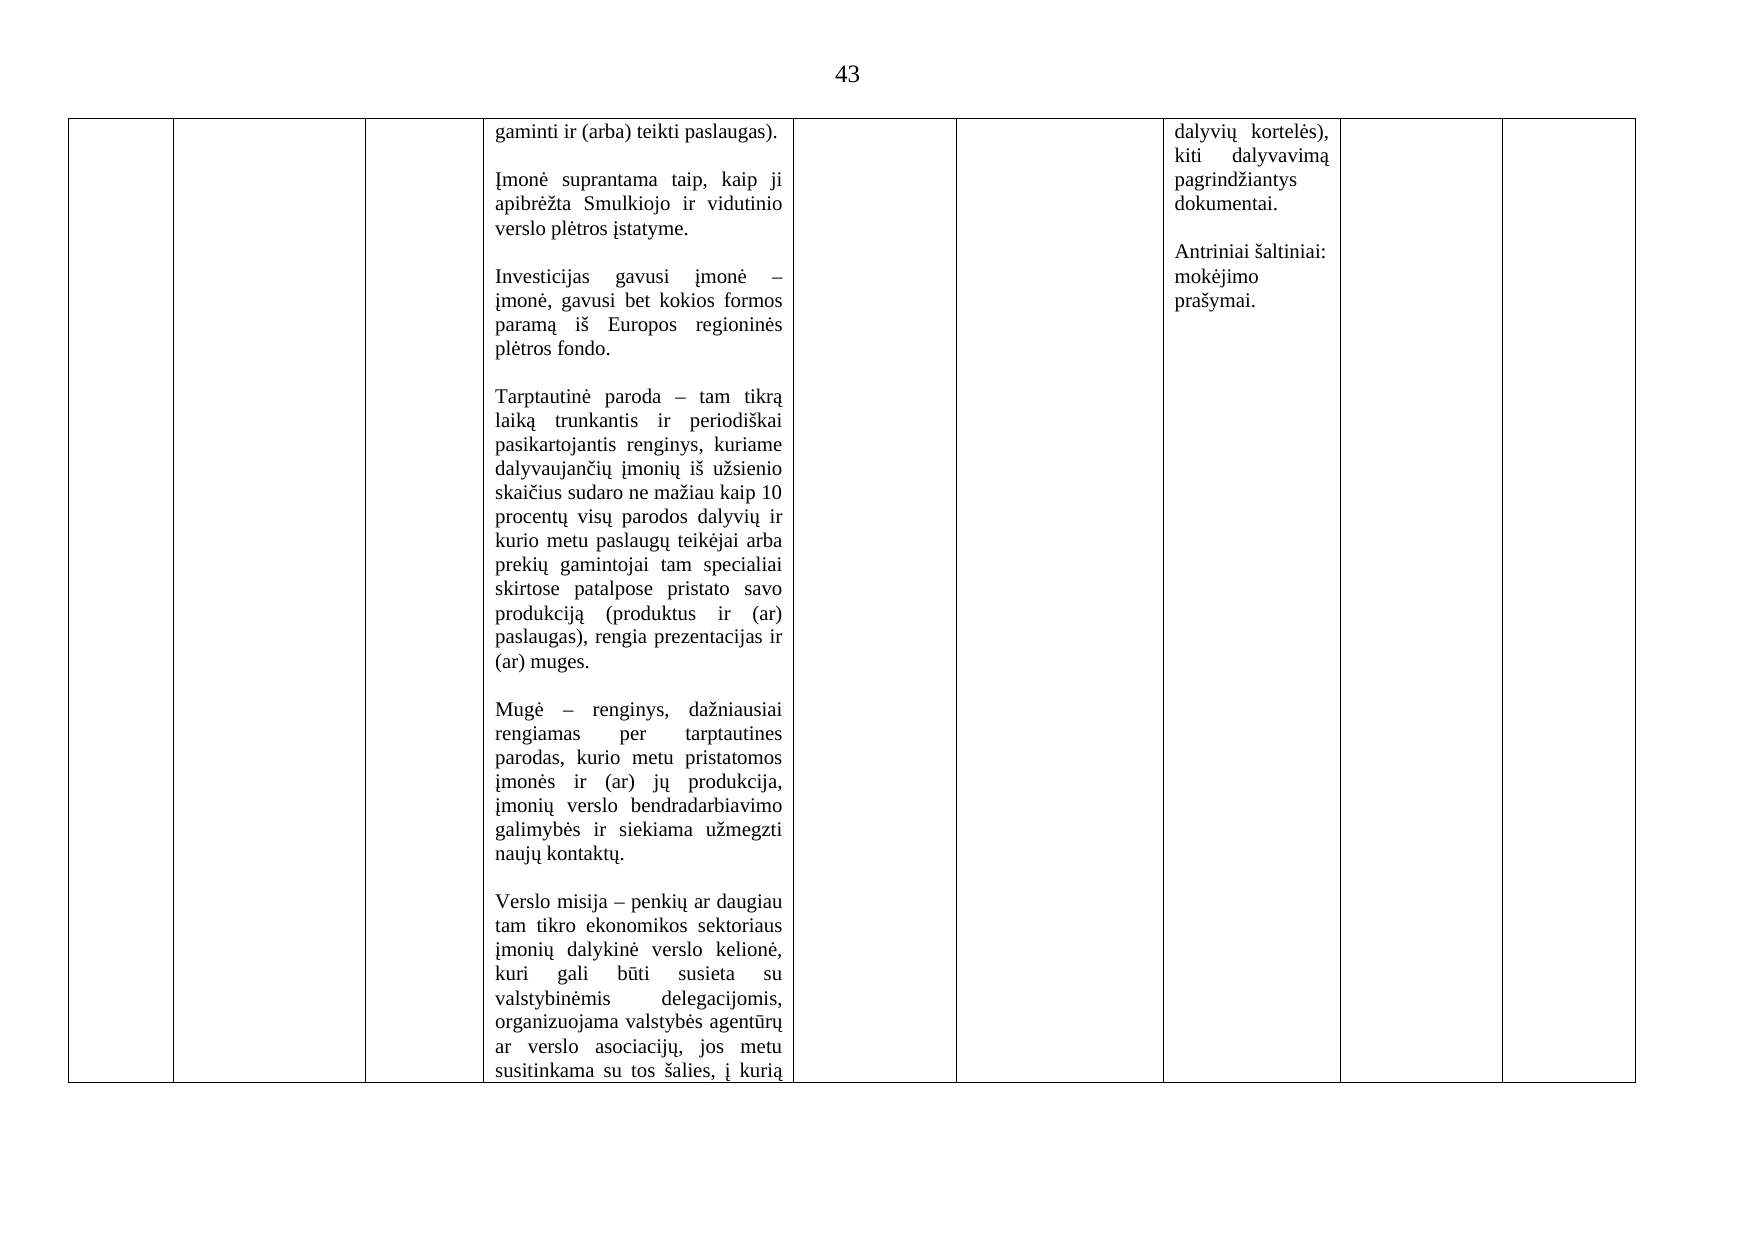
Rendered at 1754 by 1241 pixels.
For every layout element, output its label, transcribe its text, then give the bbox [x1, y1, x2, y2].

table_cell [957, 119, 1163, 1082]
table_cell [366, 119, 483, 1082]
table_cell [1341, 119, 1502, 1082]
table_cell dalyvių kortelės), kiti dalyvavimą pagrindžiantys dokumentai. Antriniai šaltiniai: mokėjimo prašymai. [1164, 119, 1340, 1082]
table_cell gaminti ir (arba) teikti paslaugas). Įmonė suprantama taip, kaip ji apibrėžta Smulkiojo ir vidutinio verslo plėtros įstatyme. Investicijas gavusi įmonė – įmonė, gavusi bet kokios formos paramą iš Europos regioninės plėtros fondo. Tarptautinė paroda – tam tikrą laiką trunkantis ir periodiškai pasikartojantis renginys, kuriame dalyvaujančių įmonių iš užsienio skaičius sudaro ne mažiau kaip 10 procentų visų parodos dalyvių ir kurio metu paslaugų teikėjai arba prekių gamintojai tam specialiai skirtose patalpose pristato savo produkciją (produktus ir (ar) paslaugas), rengia prezentacijas ir (ar) muges. Mugė – renginys, dažniausiai rengiamas per tarptautines parodas, kurio metu pristatomos įmonės ir (ar) jų produkcija, įmonių verslo bendradarbiavimo galimybės ir siekiama užmegzti naujų kontaktų. Verslo misija – penkių ar daugiau tam tikro ekonomikos sektoriaus įmonių dalykinė verslo kelionė, kuri gali būti susieta su valstybinėmis delegacijomis, organizuojama valstybės agentūrų ar verslo asociacijų, jos metu susitinkama su tos šalies, į kurią [484, 119, 793, 1082]
table_cell [794, 119, 956, 1082]
table_cell [69, 119, 173, 1082]
table_cell [1503, 119, 1635, 1082]
table_cell [174, 119, 365, 1082]
